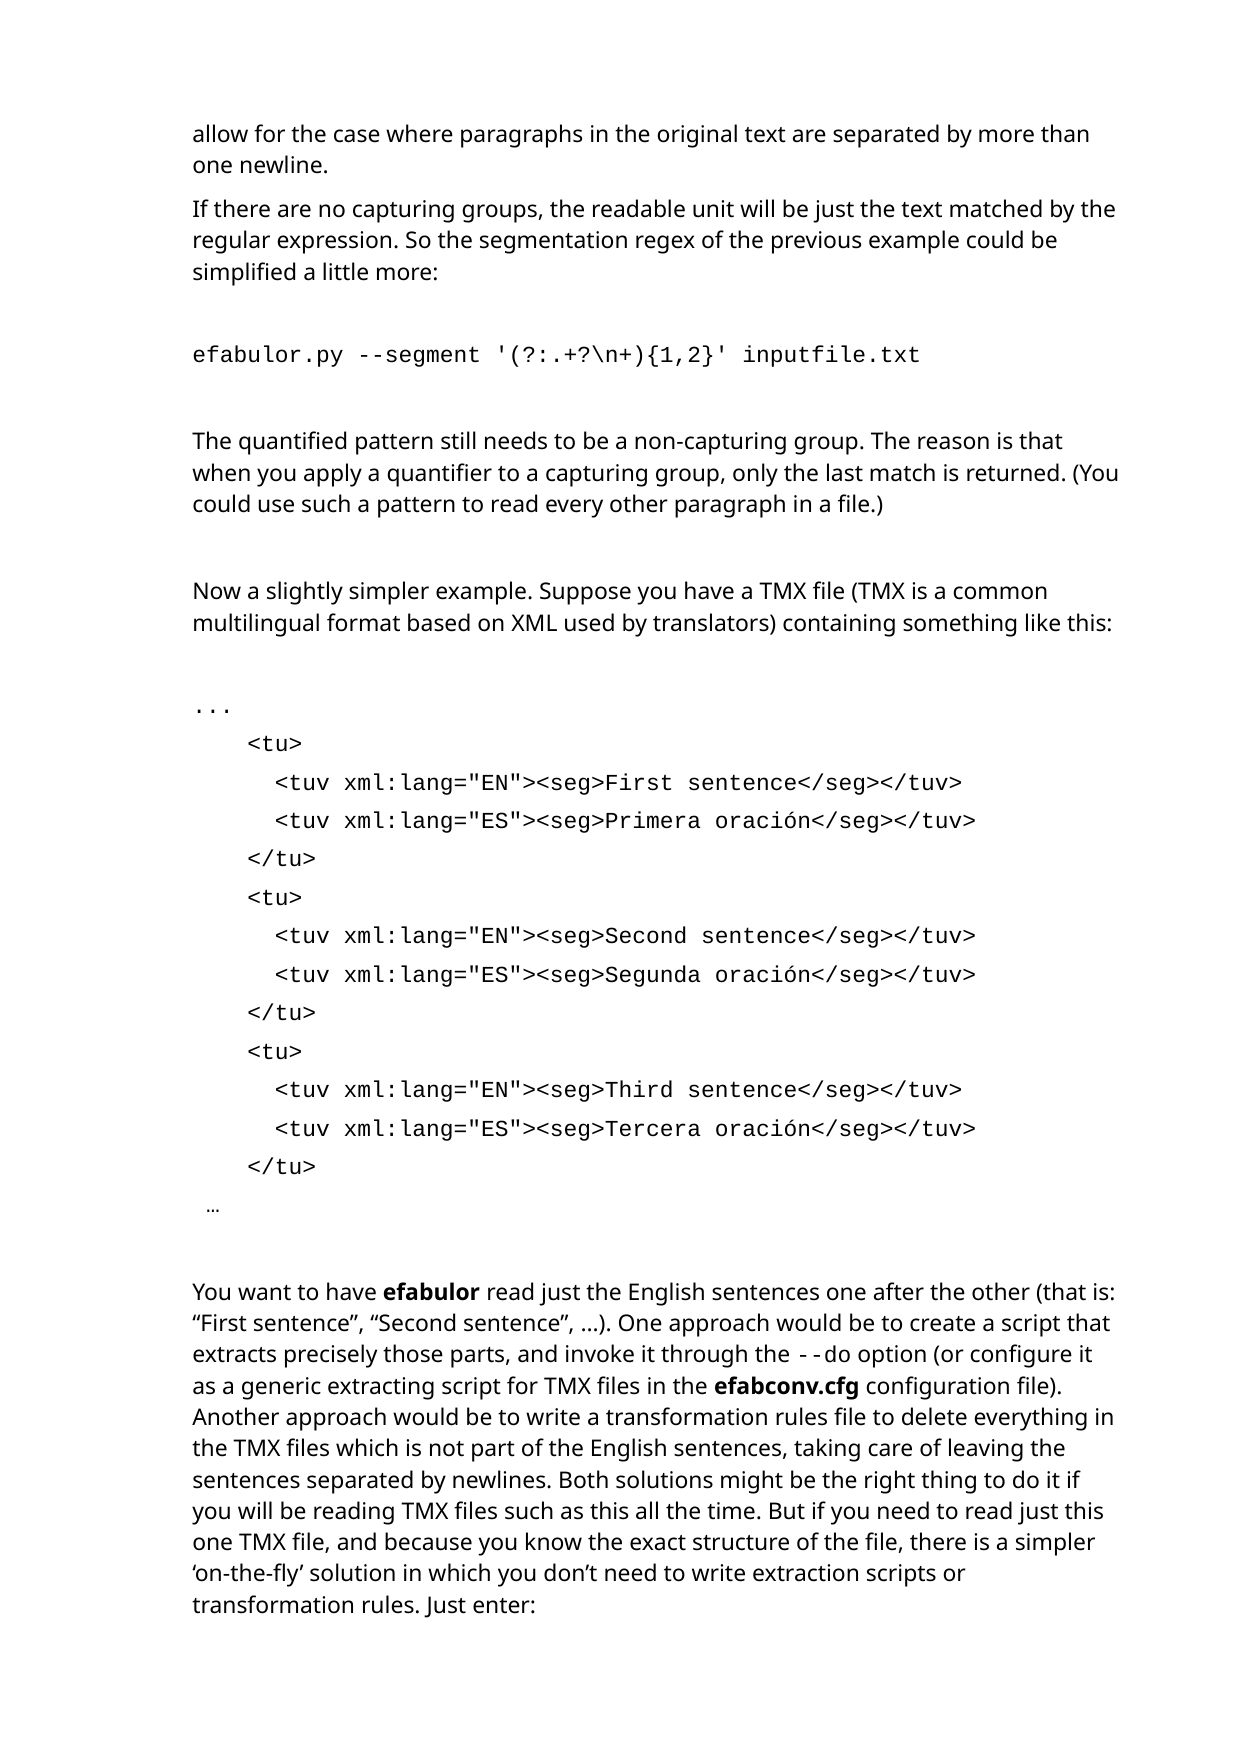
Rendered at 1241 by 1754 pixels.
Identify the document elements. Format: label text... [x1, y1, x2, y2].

text The quantified pattern still needs to be a non‑capturing group. The reason is that when you apply a quantifier to a capturing group, only the last match is returned. (You could use such a pattern to read every other paragraph in a file.) [192, 425, 1122, 519]
text <tuv xml:lang="EN"><seg>First sentence</seg></tuv> [192, 771, 1122, 797]
text <tu> [192, 732, 1122, 758]
text Now a slightly simpler example. Suppose you have a TMX file (TMX is a common multilingual format based on XML used by translators) containing something like this: [192, 575, 1122, 638]
text allow for the case where paragraphs in the original text are separated by more than one newline. [192, 118, 1122, 181]
text <tuv xml:lang="ES"><seg>Primera oración</seg></tuv> [192, 809, 1122, 835]
text … [192, 1194, 1122, 1220]
text ... [192, 694, 1122, 720]
text </tu> [192, 848, 1122, 874]
text <tu> [192, 886, 1122, 912]
text </tu> [192, 1155, 1122, 1181]
text </tu> [192, 1002, 1122, 1027]
text <tu> [192, 1040, 1122, 1066]
text You want to have efabulor read just the English sentences one after the other (that is: “First sentence”, “Second sentence”, …). One approach would be to create a script that extracts precisely those parts, and invoke it through the ‑‑do option (or configure it as a generic extracting script for TMX files in the efabconv.cfg configuration file). Another approach would be to write a transformation rules file to delete everything in the TMX files which is not part of the English sentences, taking care of leaving the sentences separated by newlines. Both solutions might be the right thing to do it if you will be reading TMX files such as this all the time. But if you need to read just this one TMX file, and because you know the exact structure of the file, there is a simpler ‘on‑the‑fly’ solution in which you don’t need to write extraction scripts or transformation rules. Just enter: [192, 1276, 1122, 1620]
text <tuv xml:lang="ES"><seg>Tercera oración</seg></tuv> [192, 1117, 1122, 1143]
text <tuv xml:lang="ES"><seg>Segunda oración</seg></tuv> [192, 963, 1122, 989]
text efabulor.py ‑‑segment '(?:.+?\n+){1,2}' inputfile.txt [192, 343, 1122, 369]
text <tuv xml:lang="EN"><seg>Third sentence</seg></tuv> [192, 1078, 1122, 1104]
text <tuv xml:lang="EN"><seg>Second sentence</seg></tuv> [192, 925, 1122, 951]
text If there are no capturing groups, the readable unit will be just the text matched by the regular expression. So the segmentation regex of the previous example could be simplified a little more: [192, 193, 1122, 287]
